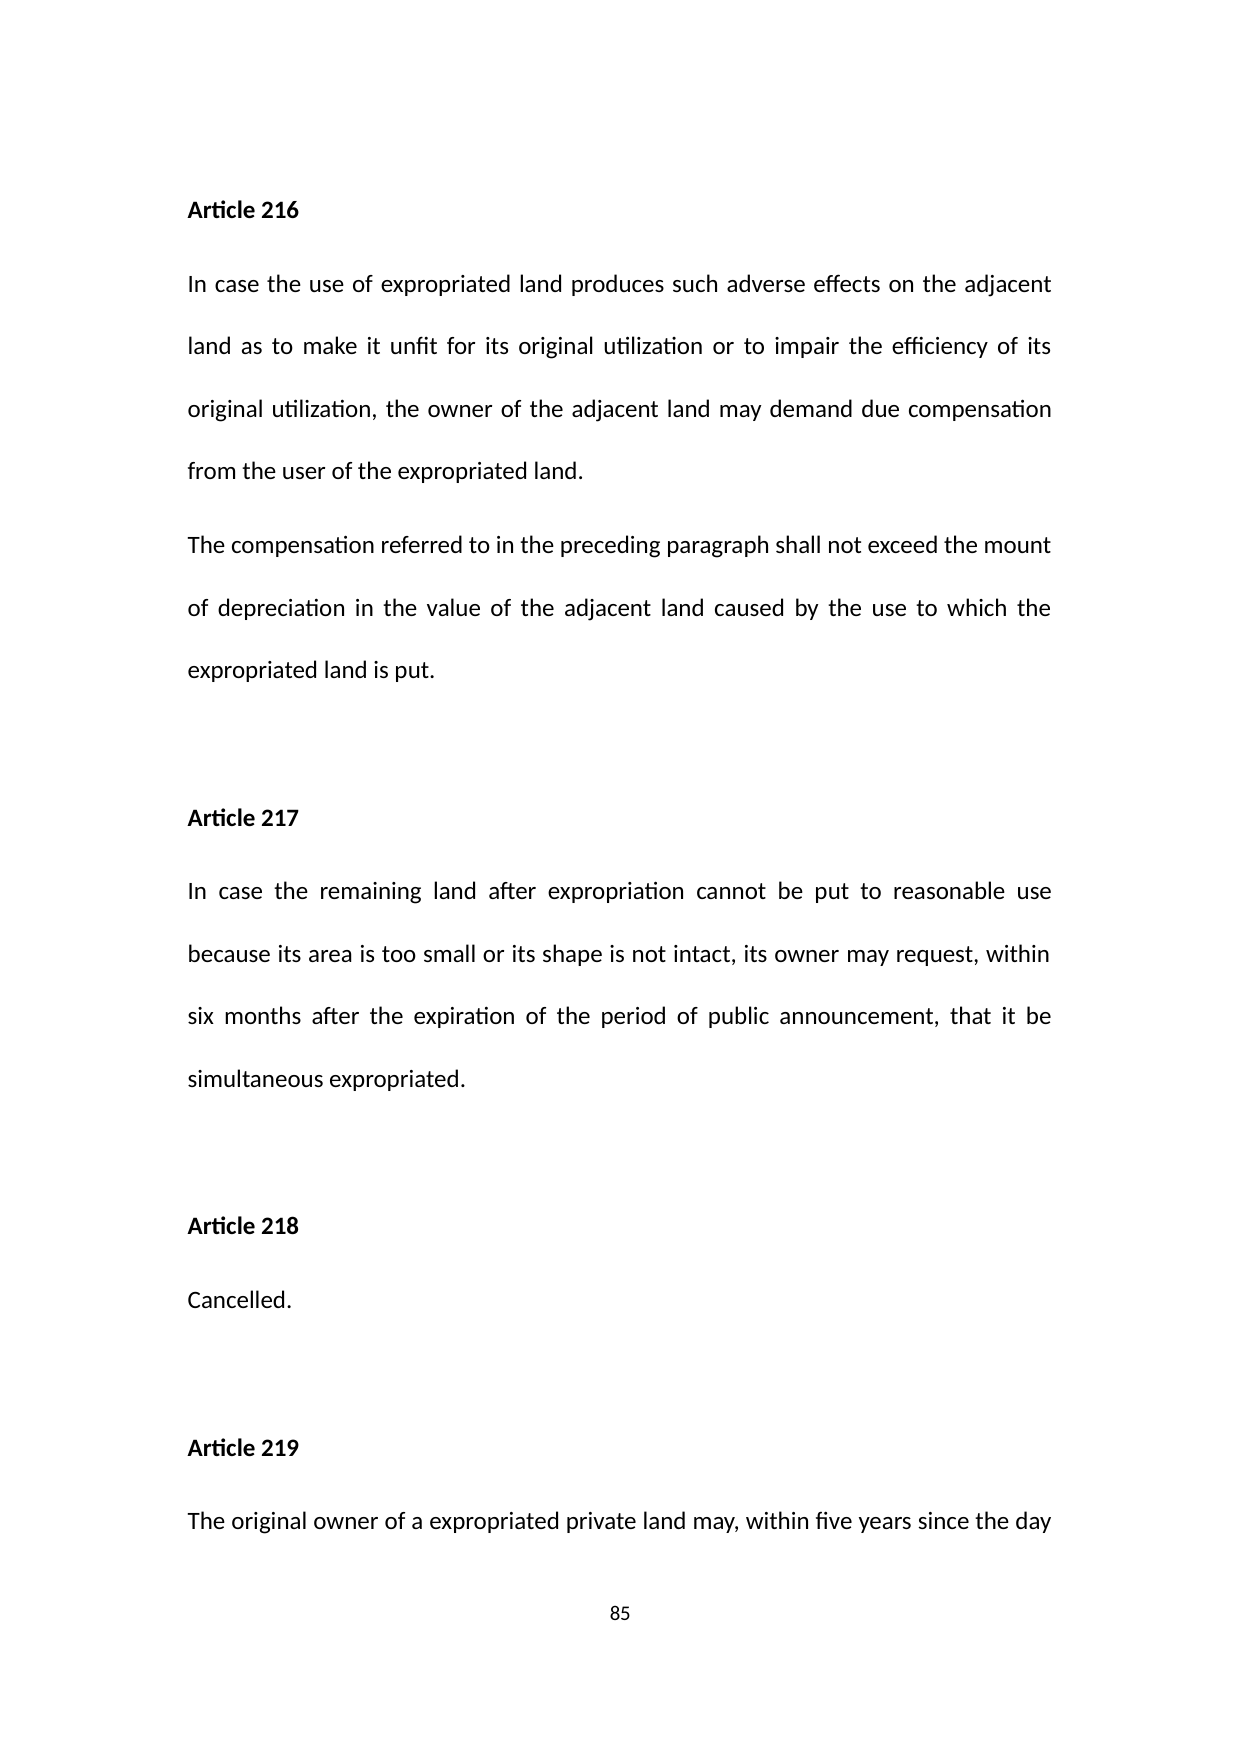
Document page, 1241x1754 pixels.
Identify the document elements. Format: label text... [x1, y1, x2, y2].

text The original owner of a expropriated private land may, within five years since the day [187, 1479, 1053, 1542]
text Cancelled. [187, 1258, 1053, 1320]
text In case the remaining land after expropriation cannot be put to reasonable use because its area is too small or its shape is not intact, its owner may request, within six months after the expiration of the period of public announcement, that it be simultaneous expropriated. [187, 849, 1053, 1099]
text In case the use of expropriated land produces such adverse effects on the adjacent land as to make it unfit for its original utilization or to impair the efficiency of its original utilization, the owner of the adjacent land may demand due compensation from the user of the expropriated land. [187, 242, 1053, 492]
text The compensation referred to in the preceding paragraph shall not exceed the mount of depreciation in the value of the adjacent land caused by the use to which the expropriated land is put. [187, 503, 1053, 690]
text Article 219 [187, 1405, 1053, 1468]
text Article 218 [187, 1184, 1053, 1247]
text Article 217 [187, 775, 1053, 838]
text Article 216 [187, 168, 1053, 230]
